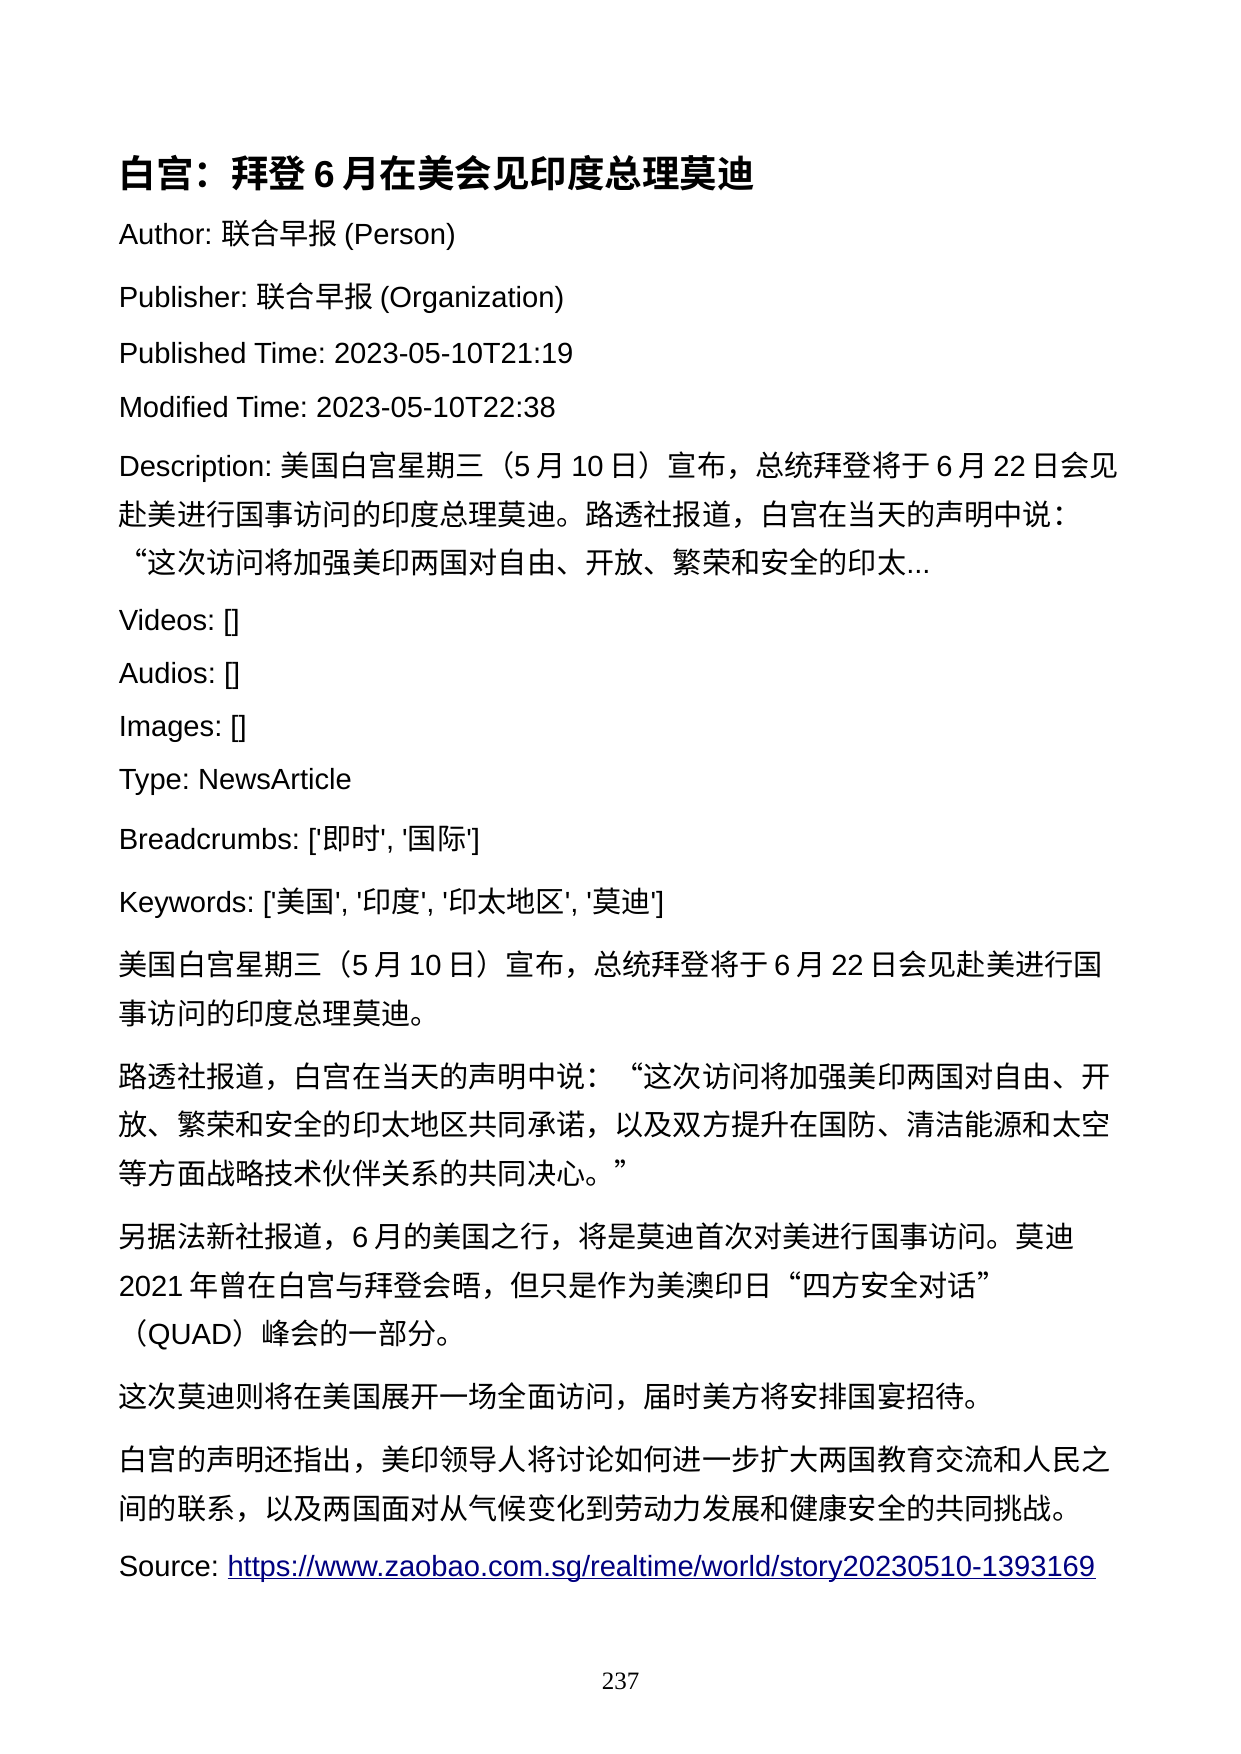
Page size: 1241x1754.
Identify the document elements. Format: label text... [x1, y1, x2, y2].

text Publisher: 联合早报 (Organization) [118, 273, 1122, 316]
text Breadcrumbs: ['即时', '国际'] [118, 816, 1122, 858]
text Type: NewsArticle [118, 762, 1122, 796]
text 白宫的声明还指出，美印领导人将讨论如何进一步扩大两国教育交流和人民之间的联系，以及两国面对从气候变化到劳动力发展和健康安全的共同挑战。 [118, 1437, 1122, 1528]
text Description: 美国白宫星期三（5月10日）宣布，总统拜登将于6月22日会见赴美进行国事访问的印度总理莫迪。路透社报道，白宫在当天的声明中说：“这次访问将加强美印两国对自由、开放、繁荣和安全的印太... [118, 443, 1122, 582]
text Videos: [] [118, 603, 1122, 637]
text 另据法新社报道，6月的美国之行，将是莫迪首次对美进行国事访问。莫迪2021年曾在白宫与拜登会晤，但只是作为美澳印日“四方安全对话”（QUAD）峰会的一部分。 [118, 1214, 1122, 1353]
text Author: 联合早报 (Person) [118, 210, 1122, 253]
text Modified Time: 2023-05-10T22:38 [118, 390, 1122, 423]
text Published Time: 2023-05-10T21:19 [118, 337, 1122, 370]
text Audios: [] [118, 656, 1122, 690]
text 美国白宫星期三（5月10日）宣布，总统拜登将于6月22日会见赴美进行国事访问的印度总理莫迪。 [118, 942, 1122, 1033]
text Images: [] [118, 709, 1122, 743]
text 路透社报道，白宫在当天的声明中说：“这次访问将加强美印两国对自由、开放、繁荣和安全的印太地区共同承诺，以及双方提升在国防、清洁能源和太空等方面战略技术伙伴关系的共同决心。” [118, 1053, 1122, 1193]
text Keywords: ['美国', '印度', '印太地区', '莫迪'] [118, 879, 1122, 921]
text Source: https://www.zaobao.com.sg/realtime/world/story20230510-1393169 [118, 1549, 1122, 1582]
text 这次莫迪则将在美国展开一场全面访问，届时美方将安排国宴招待。 [118, 1374, 1122, 1416]
subtitle 白宫：拜登6月在美会见印度总理莫迪 [118, 143, 1122, 198]
